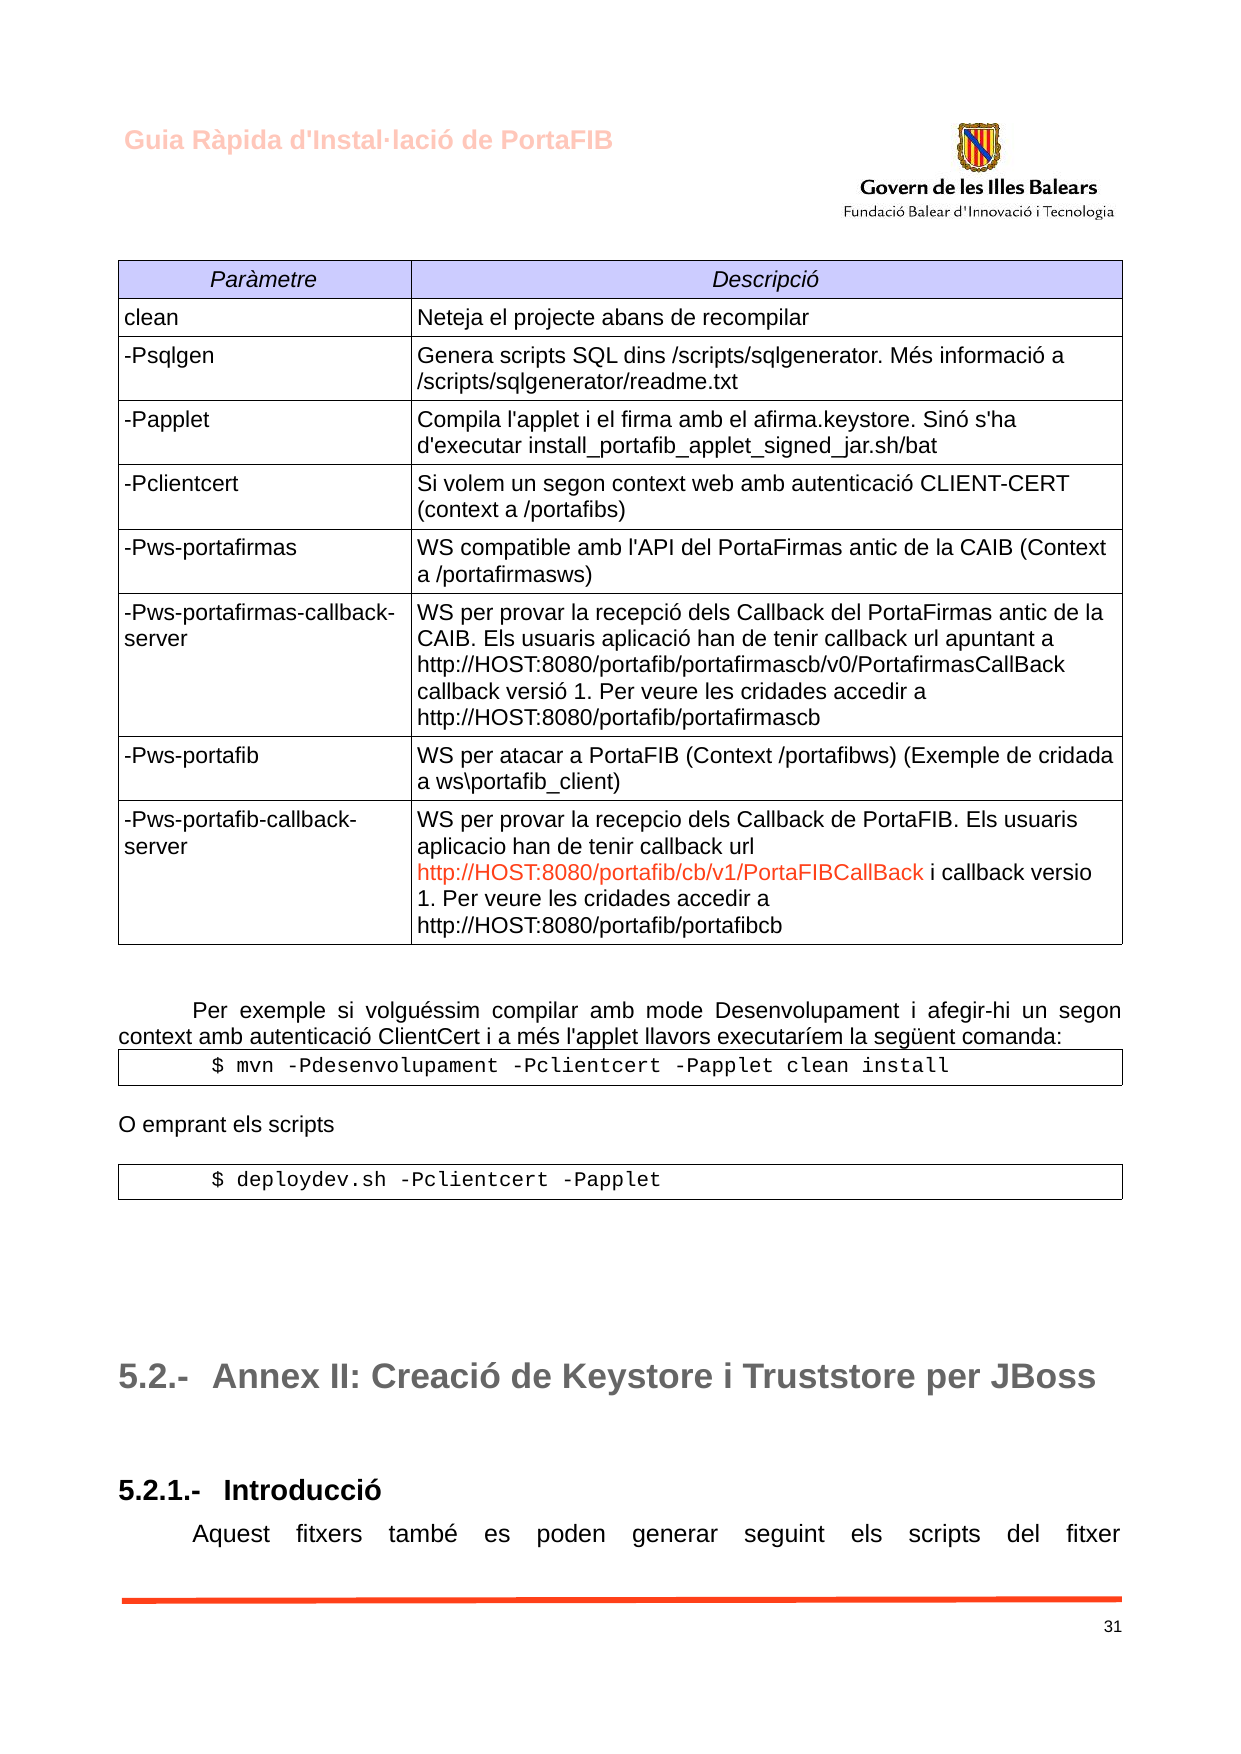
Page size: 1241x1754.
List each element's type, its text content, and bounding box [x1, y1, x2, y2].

table_cell WS per provar la recepció dels Callback del PortaFirmas antic de la CAIB. Els usuaris aplicació han de tenir callback url apuntant a http://HOST:8080/portafib/portafirmascb/v0/PortafirmasCallBack callback versió 1. Per veure les cridades accedir a http://HOST:8080/portafib/portafirmascb [412, 594, 1122, 736]
table_cell WS per atacar a PortaFIB (Context /portafibws) (Exemple de cridada a ws\portafib_client) [412, 737, 1122, 800]
table_cell -Psqlgen [119, 337, 411, 400]
table_cell Genera scripts SQL dins /scripts/sqlgenerator. Més informació a /scripts/sqlgenerator/readme.txt [412, 337, 1122, 400]
text Per exemple si volguéssim compilar amb mode Desenvolupament i afegir-hi un segon context amb autenticació ClientCert i a més l'applet llavors executaríem la següent comanda: [118, 997, 1122, 1049]
text Aquest fitxers també es poden generar seguint els scripts del fitxer [118, 1519, 1122, 1548]
table_cell -Pws-portafib-callback-server [119, 801, 411, 944]
table_cell clean [119, 299, 411, 336]
table_cell WS compatible amb l'API del PortaFirmas antic de la CAIB (Context a /portafirmasws) [412, 530, 1122, 593]
subtitle Introducció [118, 1473, 1122, 1506]
table_cell WS per provar la recepcio dels Callback de PortaFIB. Els usuaris aplicacio han de tenir callback url http://HOST:8080/portafib/cb/v1/PortaFIBCallBack i callback versio 1. Per veure les cridades accedir a http://HOST:8080/portafib/portafibcb [412, 801, 1122, 944]
table_header $ deploydev.sh -Pclientcert -Papplet [119, 1165, 1122, 1199]
table_cell Compila l'applet i el firma amb el afirma.keystore. Sinó s'ha d'executar install_portafib_applet_signed_jar.sh/bat [412, 401, 1122, 464]
table_cell -Pws-portafib [119, 737, 411, 800]
table_header Paràmetre [119, 261, 411, 298]
table_cell -Pws-portafirmas [119, 530, 411, 593]
table_cell Si volem un segon context web amb autenticació CLIENT-CERT (context a /portafibs) [412, 465, 1122, 528]
table_header $ mvn -Pdesenvolupament -Pclientcert -Papplet clean install [119, 1050, 1122, 1084]
table_cell -Papplet [119, 401, 411, 464]
subtitle Annex II: Creació de Keystore i Truststore per JBoss [118, 1356, 1122, 1396]
text O emprant els scripts [118, 1111, 1122, 1137]
table_cell -Pclientcert [119, 465, 411, 528]
table_cell -Pws-portafirmas-callback-server [119, 594, 411, 736]
picture [840, 123, 1117, 220]
table_cell Neteja el projecte abans de recompilar [412, 299, 1122, 336]
table_header Descripció [412, 261, 1122, 298]
